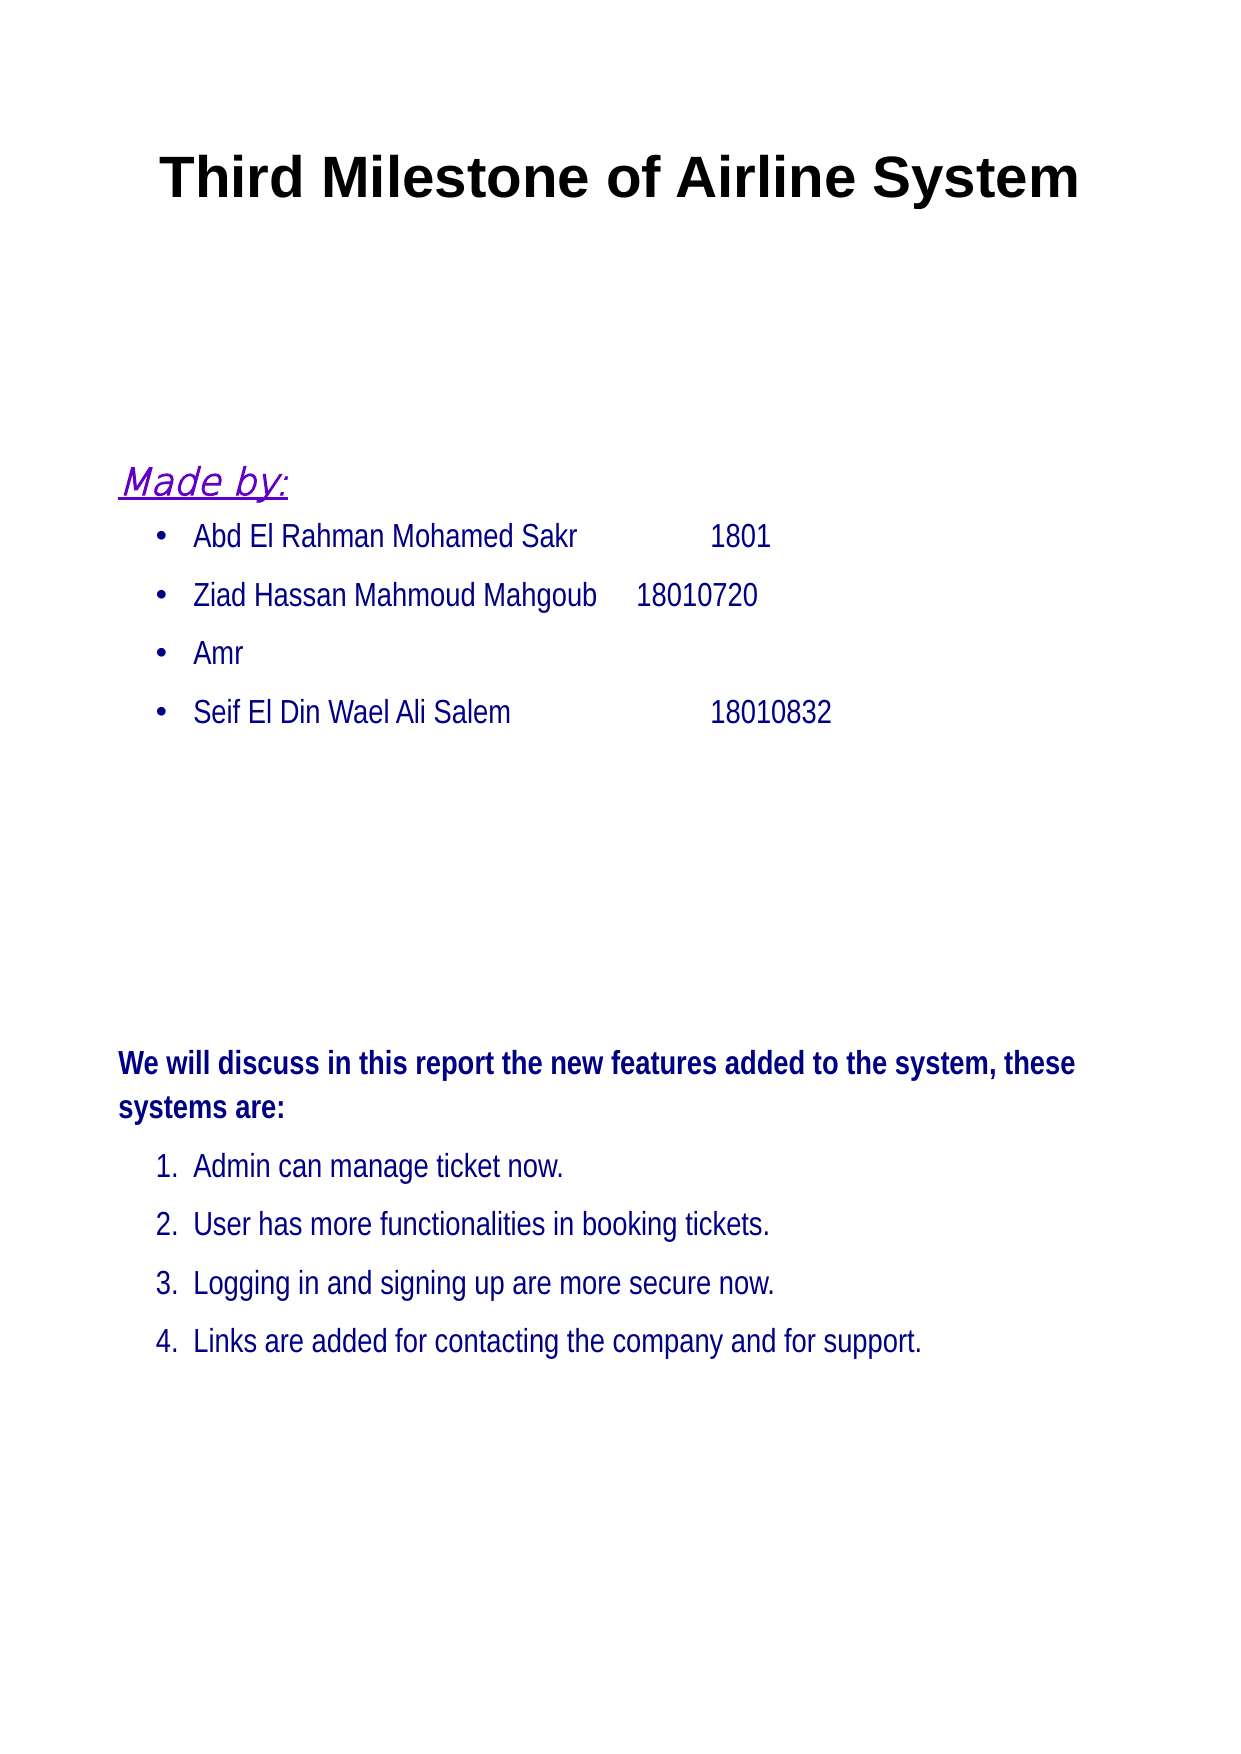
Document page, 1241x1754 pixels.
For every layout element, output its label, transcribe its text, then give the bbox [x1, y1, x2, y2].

title Third Milestone of Airline System [118, 143, 1122, 210]
list User has more functionalities in booking tickets. [156, 1205, 1122, 1243]
list Ziad Hassan Mahmoud Mahgoub 18010720 [156, 575, 1122, 613]
list Abd El Rahman Mohamed Sakr 1801 [156, 516, 1122, 555]
text We will discuss in this report the new features added to the system, these systems are: [118, 1044, 1122, 1126]
subtitle Made by: [118, 460, 1122, 504]
list Logging in and signing up are more secure now. [156, 1263, 1122, 1301]
list Links are added for contacting the company and for support. [156, 1322, 1122, 1360]
list Seif El Din Wael Ali Salem 18010832 [156, 692, 1122, 731]
list Amr [156, 634, 1122, 672]
list Admin can manage ticket now. [156, 1146, 1122, 1184]
